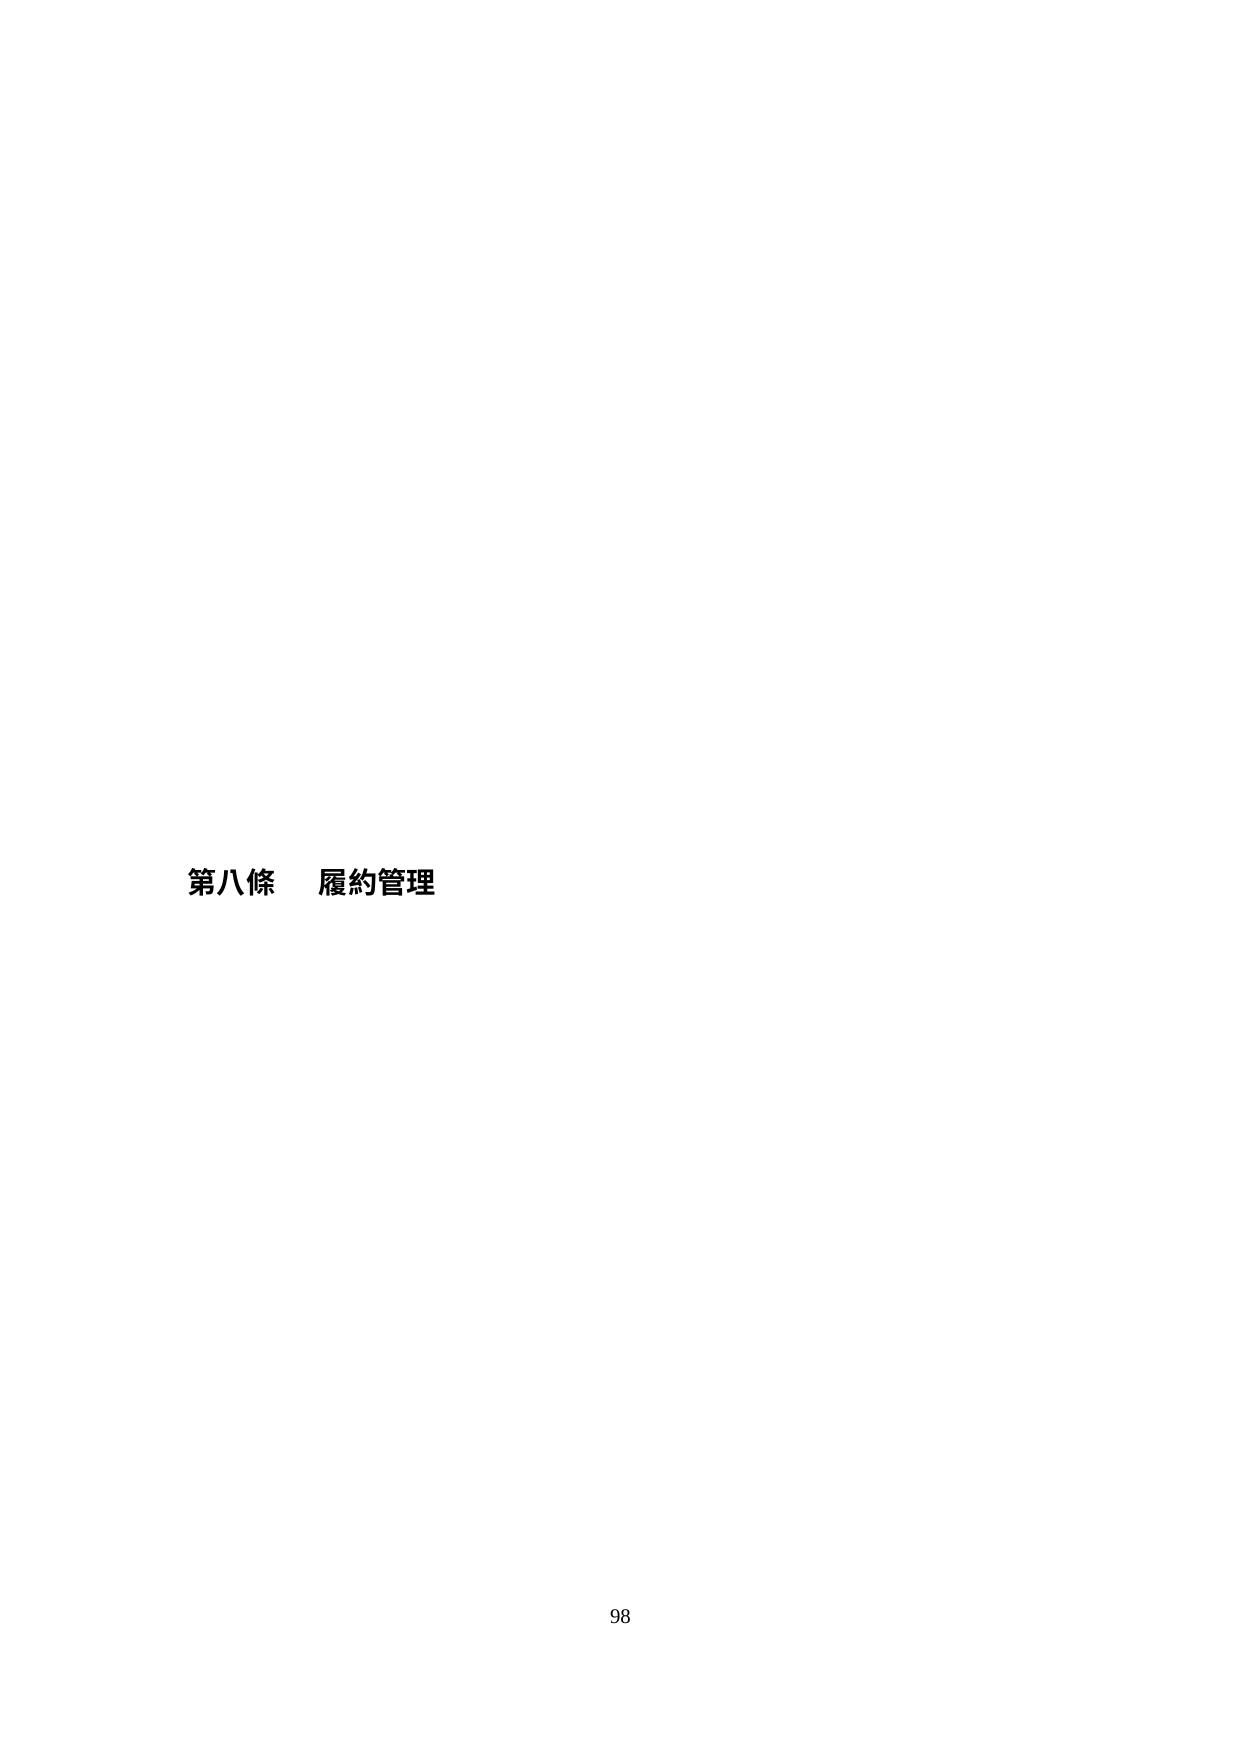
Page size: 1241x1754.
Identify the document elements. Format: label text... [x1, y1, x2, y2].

text 第八條 履約管理 [187, 839, 1053, 902]
